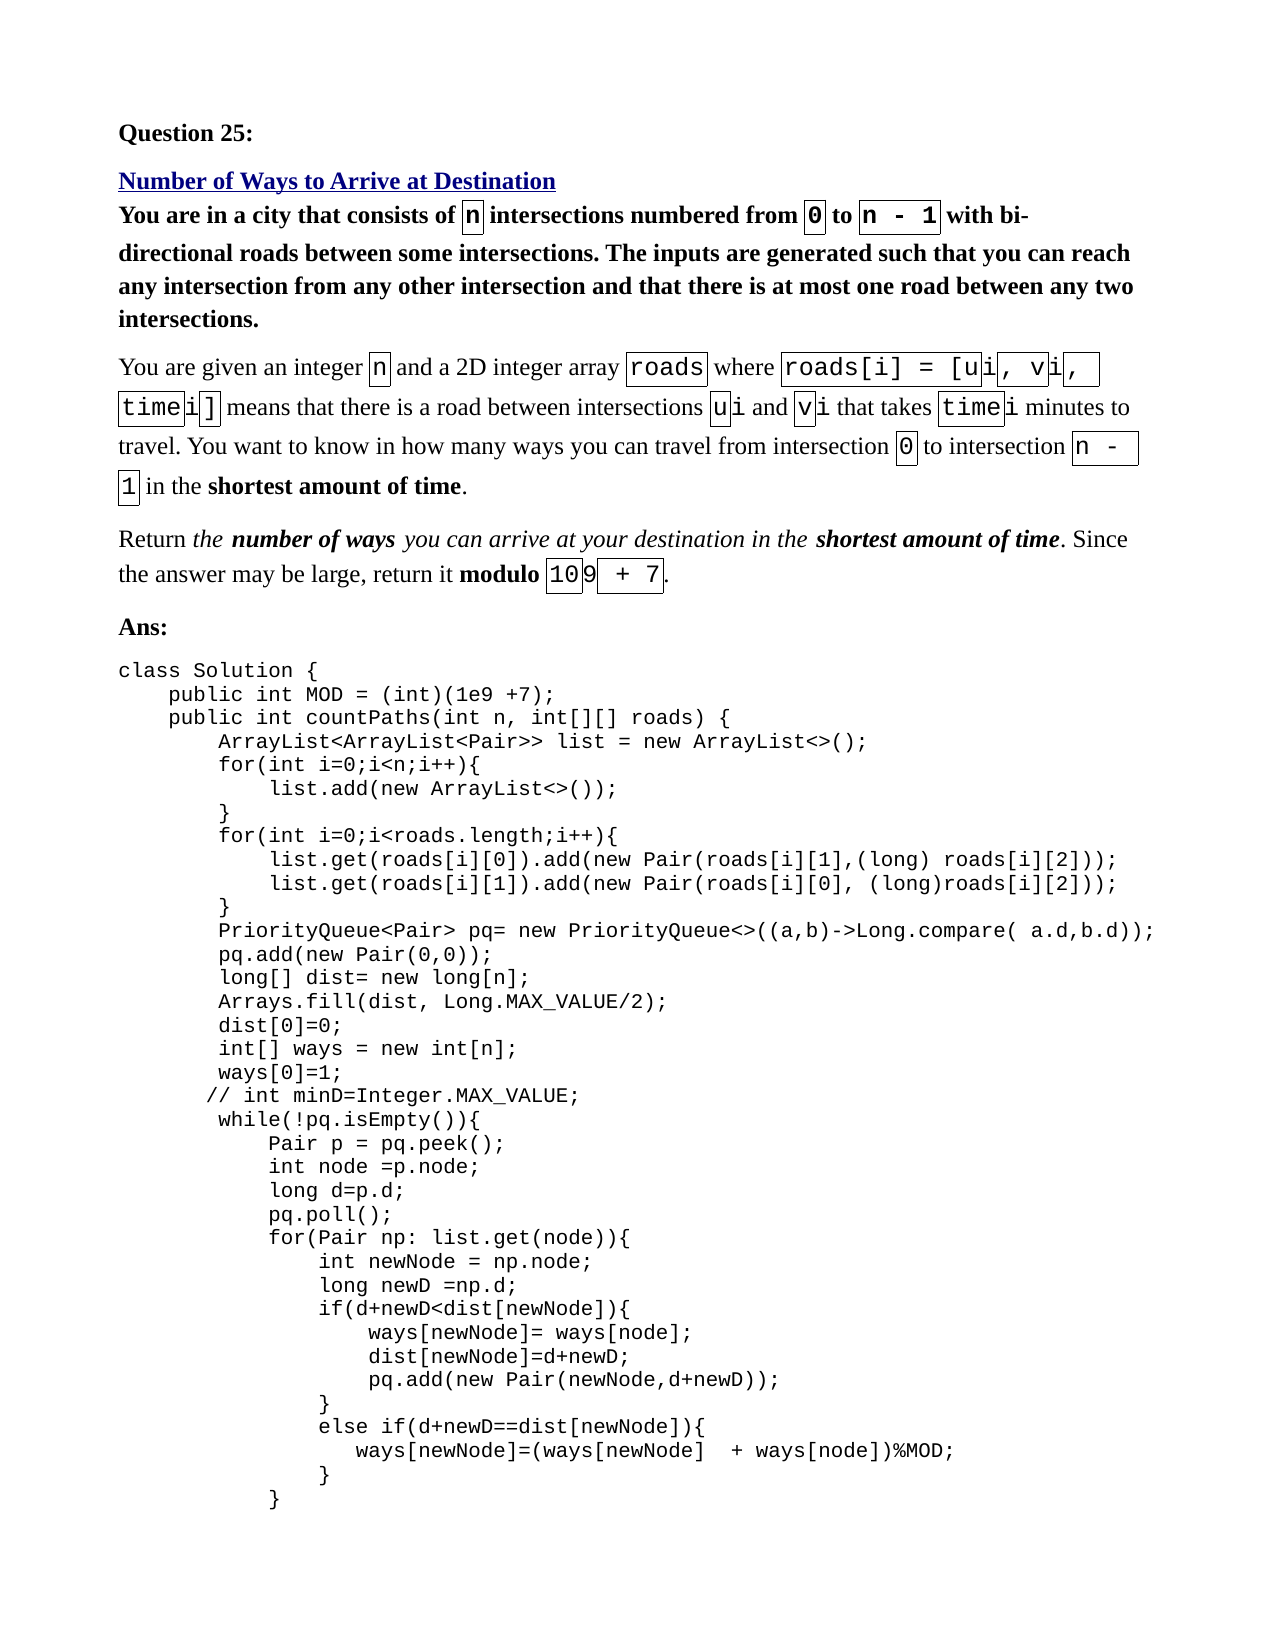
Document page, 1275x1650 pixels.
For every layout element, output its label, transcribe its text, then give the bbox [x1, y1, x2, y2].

text class Solution { [118, 660, 1157, 683]
text Number of Ways to Arrive at Destination You are in a city that consists of n intersections numbered from 0 to n - 1 with bi-directional roads between some intersections. The inputs are generated such that you can reach any intersection from any other intersection and that there is at most one road between any two intersections. [118, 166, 1157, 333]
text Pair p = pq.peek(); [118, 1133, 1157, 1156]
text ways[newNode]=(ways[newNode] + ways[node])%MOD; [118, 1440, 1157, 1464]
text Ans: [118, 612, 1157, 641]
text list.add(new ArrayList<>()); [118, 778, 1157, 802]
text else if(d+newD==dist[newNode]){ [118, 1417, 1157, 1440]
text int newNode = np.node; [118, 1251, 1157, 1275]
text // int minD=Integer.MAX_VALUE; [118, 1086, 1157, 1109]
text } [118, 1487, 1157, 1511]
text } [118, 1464, 1157, 1487]
text for(Pair np: list.get(node)){ [118, 1227, 1157, 1251]
text pq.add(new Pair(0,0)); [118, 944, 1157, 967]
text ArrayList<ArrayList<Pair>> list = new ArrayList<>(); [118, 731, 1157, 754]
text long[] dist= new long[n]; [118, 967, 1157, 991]
text } [118, 896, 1157, 920]
text public int countPaths(int n, int[][] roads) { [118, 707, 1157, 731]
text PriorityQueue<Pair> pq= new PriorityQueue<>((a,b)->Long.compare( a.d,b.d)); [118, 920, 1157, 944]
text Return the number of ways you can arrive at your destination in the shortest amount of time. Since the answer may be large, return it modulo 109 + 7. [118, 524, 1157, 593]
text if(d+newD<dist[newNode]){ [118, 1298, 1157, 1322]
text long newD =np.d; [118, 1275, 1157, 1298]
text while(!pq.isEmpty()){ [118, 1109, 1157, 1133]
text } [118, 802, 1157, 825]
text list.get(roads[i][1]).add(new Pair(roads[i][0], (long)roads[i][2])); [118, 873, 1157, 896]
text list.get(roads[i][0]).add(new Pair(roads[i][1],(long) roads[i][2])); [118, 849, 1157, 873]
text public int MOD = (int)(1e9 +7); [118, 683, 1157, 707]
text } [118, 1393, 1157, 1417]
text You are given an integer n and a 2D integer array roads where roads[i] = [ui, vi, timei] means that there is a road between intersections ui and vi that takes timei minutes to travel. You want to know in how many ways you can travel from intersection 0 to intersection n - 1 in the shortest amount of time. [118, 352, 1157, 505]
text ways[0]=1; [118, 1062, 1157, 1086]
text long d=p.d; [118, 1180, 1157, 1204]
text pq.add(new Pair(newNode,d+newD)); [118, 1369, 1157, 1393]
text Arrays.fill(dist, Long.MAX_VALUE/2); [118, 991, 1157, 1014]
text int[] ways = new int[n]; [118, 1038, 1157, 1062]
text for(int i=0;i<n;i++){ [118, 754, 1157, 778]
text int node =p.node; [118, 1156, 1157, 1180]
text pq.poll(); [118, 1204, 1157, 1227]
text ways[newNode]= ways[node]; [118, 1322, 1157, 1346]
text for(int i=0;i<roads.length;i++){ [118, 825, 1157, 849]
text dist[newNode]=d+newD; [118, 1346, 1157, 1369]
text Question 25: [118, 118, 1157, 147]
text dist[0]=0; [118, 1014, 1157, 1038]
